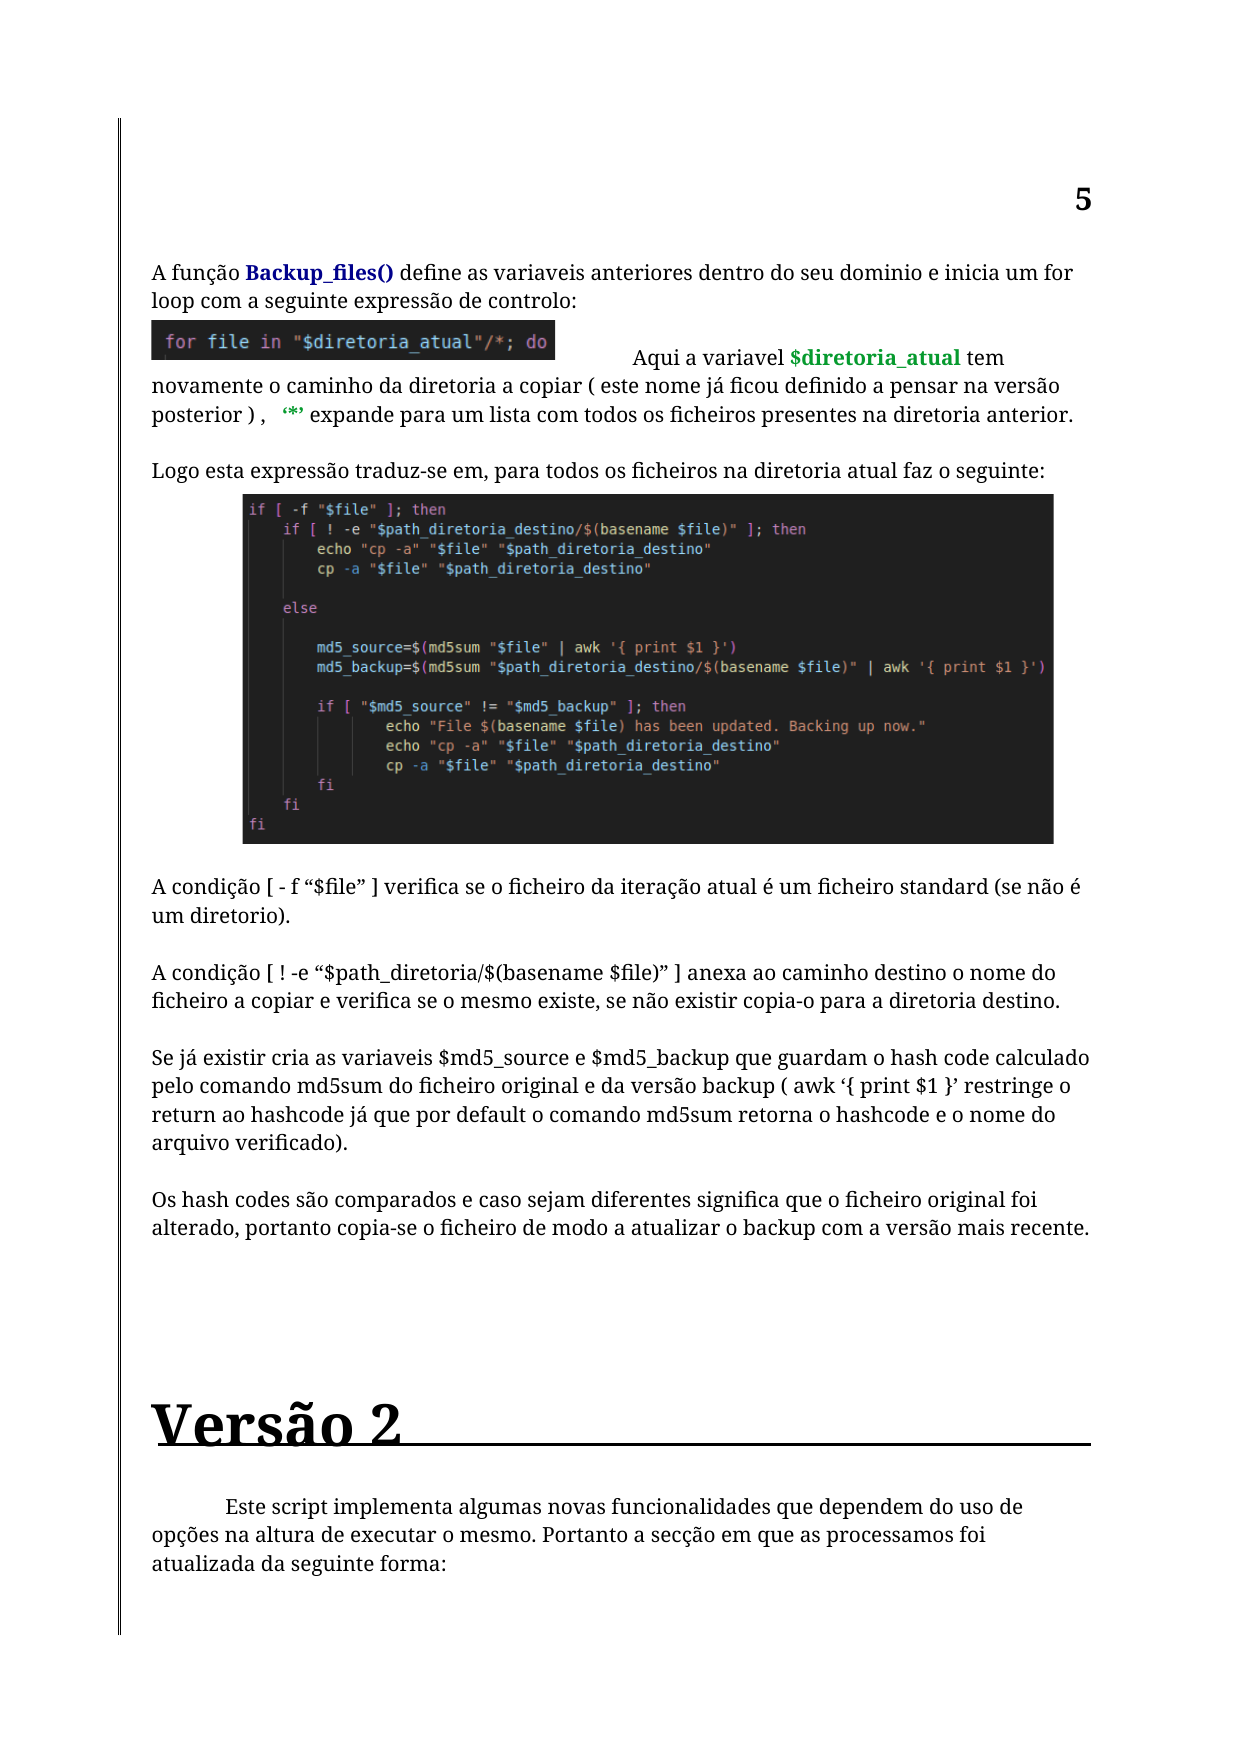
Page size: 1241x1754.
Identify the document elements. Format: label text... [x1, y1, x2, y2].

text Os hash codes são comparados e caso sejam diferentes significa que o ficheiro original foi alterado, portanto copia-se o ficheiro de modo a atualizar o backup com a versão mais recente. [151, 1185, 1092, 1242]
picture [151, 320, 556, 360]
text Versão 2 [151, 1384, 1092, 1464]
text Este script implementa algumas novas funcionalidades que dependem do uso de opções na altura de executar o mesmo. Portanto a secção em que as processamos foi atualizada da seguinte forma: [151, 1492, 1092, 1577]
text Se já existir cria as variaveis $md5_source e $md5_backup que guardam o hash code calculado pelo comando md5sum do ficheiro original e da versão backup ( awk ‘{ print $1 }’ restringe o return ao hashcode já que por default o comando md5sum retorna o hashcode e o nome do arquivo verificado). [151, 1043, 1092, 1157]
text Logo esta expressão traduz-se em, para todos os ficheiros na diretoria atual faz o seguinte: [151, 457, 1092, 485]
text A condição [ - f “$file” ] verifica se o ficheiro da iteração atual é um ficheiro standard (se não é um diretorio). [151, 872, 1092, 929]
text Aqui a variavel $diretoria_atual tem novamente o caminho da diretoria a copiar ( este nome já ficou definido a pensar na versão posterior ) , ‘*’ expande para um lista com todos os ficheiros presentes na diretoria anterior. [151, 343, 1092, 428]
text A condição [ ! -e “$path_diretoria/$(basename $file)” ] anexa ao caminho destino o nome do ficheiro a copiar e verifica se o mesmo existe, se não existir copia-o para a diretoria destino. [151, 958, 1092, 1014]
text A função Backup_files() define as variaveis anteriores dentro do seu dominio e inicia um for loop com a seguinte expressão de controlo: [151, 258, 1092, 314]
picture [242, 494, 1054, 844]
